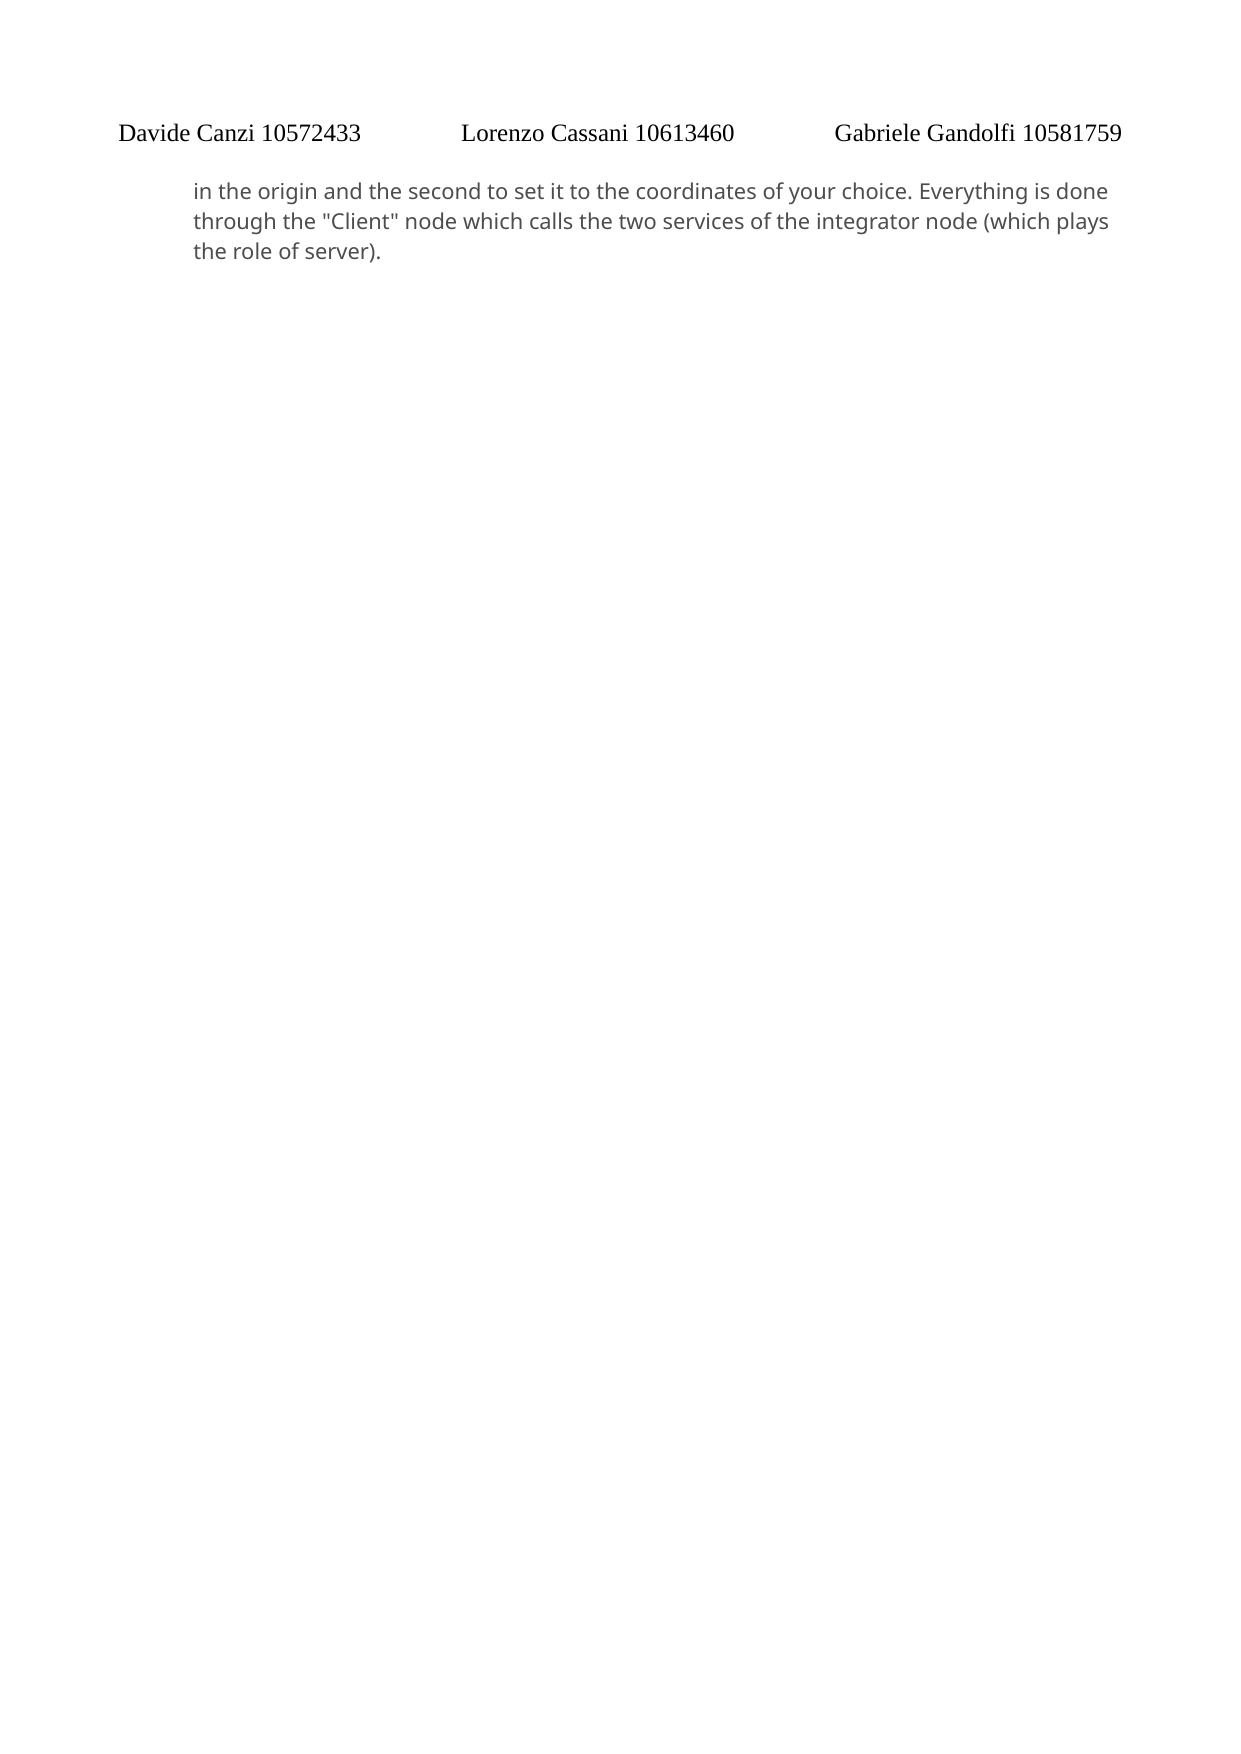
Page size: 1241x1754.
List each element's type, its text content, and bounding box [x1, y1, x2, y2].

list in the origin and the second to set it to the coordinates of your choice. Everything is done through the "Client" node which calls the two services of the integrator node (which plays the role of server). [156, 176, 1122, 266]
